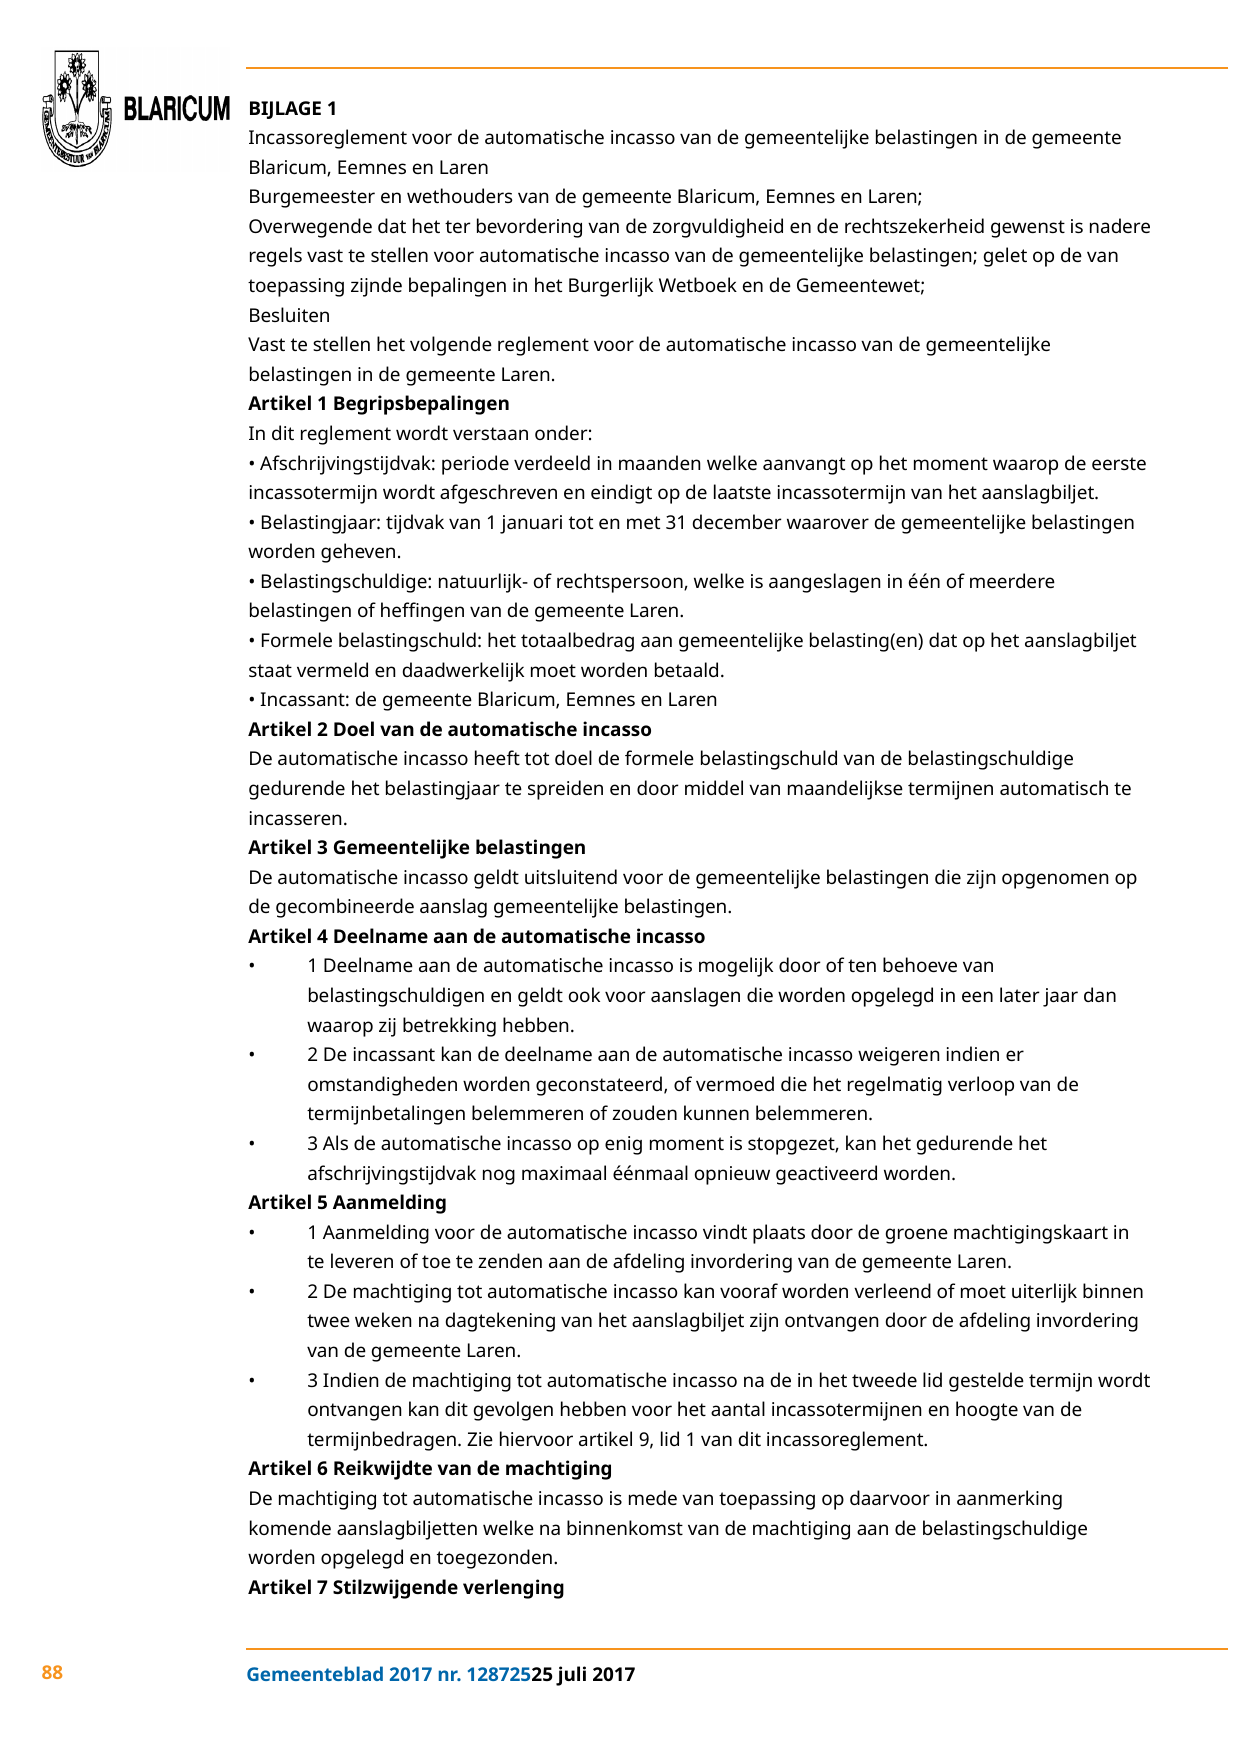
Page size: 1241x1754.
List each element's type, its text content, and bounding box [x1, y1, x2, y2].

text • Afschrijvingstijdvak: periode verdeeld in maanden welke aanvangt op het moment waarop de eerste incassotermijn wordt afgeschreven en eindigt op de laatste incassotermijn van het aanslagbiljet. [248, 450, 1152, 505]
text Burgemeester en wethouders van de gemeente Blaricum, Eemnes en Laren; [248, 183, 1152, 209]
text De automatische incasso geldt uitsluitend voor de gemeentelijke belastingen die zijn opgenomen op de gecombineerde aanslag gemeentelijke belastingen. [248, 864, 1152, 919]
text Artikel 3 Gemeentelijke belastingen [248, 834, 1152, 860]
list 3 Indien de machtiging tot automatische incasso na de in het tweede lid gestelde termijn wordt ontvangen kan dit gevolgen hebben voor het aantal incassotermijnen en hoogte van de termijnbedragen. Zie hiervoor artikel 9, lid 1 van dit incassoreglement. [248, 1367, 1152, 1452]
picture [41, 47, 231, 172]
text Overwegende dat het ter bevordering van de zorgvuldigheid en de rechtszekerheid gewenst is nadere regels vast te stellen voor automatische incasso van de gemeentelijke belastingen; gelet op de van toepassing zijnde bepalingen in het Burgerlijk Wetboek en de Gemeentewet; [248, 213, 1152, 298]
text BIJLAGE 1 [248, 95, 1152, 121]
text Artikel 6 Reikwijdte van de machtiging [248, 1456, 1152, 1481]
text • Belastingjaar: tijdvak van 1 januari tot en met 31 december waarover de gemeentelijke belastingen worden geheven. [248, 509, 1152, 564]
text Besluiten [248, 302, 1152, 328]
text Artikel 4 Deelname aan de automatische incasso [248, 923, 1152, 949]
text • Formele belastingschuld: het totaalbedrag aan gemeentelijke belasting(en) dat op het aanslagbiljet staat vermeld en daadwerkelijk moet worden betaald. [248, 627, 1152, 683]
list 3 Als de automatische incasso op enig moment is stopgezet, kan het gedurende het afschrijvingstijdvak nog maximaal éénmaal opnieuw geactiveerd worden. [248, 1130, 1152, 1186]
text Artikel 5 Aanmelding [248, 1189, 1152, 1215]
text De machtiging tot automatische incasso is mede van toepassing op daarvoor in aanmerking komende aanslagbiljetten welke na binnenkomst van de machtiging aan de belastingschuldige worden opgelegd en toegezonden. [248, 1485, 1152, 1570]
text Artikel 7 Stilzwijgende verlenging [248, 1574, 1152, 1600]
list 1 Aanmelding voor de automatische incasso vindt plaats door de groene machtigingskaart in te leveren of toe te zenden aan de afdeling invordering van de gemeente Laren. [248, 1219, 1152, 1274]
text • Incassant: de gemeente Blaricum, Eemnes en Laren [248, 686, 1152, 712]
text De automatische incasso heeft tot doel de formele belastingschuld van de belastingschuldige gedurende het belastingjaar te spreiden en door middel van maandelijkse termijnen automatisch te incasseren. [248, 746, 1152, 831]
text Artikel 1 Begripsbepalingen [248, 391, 1152, 416]
text Artikel 2 Doel van de automatische incasso [248, 716, 1152, 742]
list 1 Deelname aan de automatische incasso is mogelijk door of ten behoeve van belastingschuldigen en geldt ook voor aanslagen die worden opgelegd in een later jaar dan waarop zij betrekking hebben. [248, 953, 1152, 1038]
list 2 De machtiging tot automatische incasso kan vooraf worden verleend of moet uiterlijk binnen twee weken na dagtekening van het aanslagbiljet zijn ontvangen door de afdeling invordering van de gemeente Laren. [248, 1278, 1152, 1363]
text Incassoreglement voor de automatische incasso van de gemeentelijke belastingen in de gemeente Blaricum, Eemnes en Laren [248, 124, 1152, 180]
text In dit reglement wordt verstaan onder: [248, 420, 1152, 446]
text Vast te stellen het volgende reglement voor de automatische incasso van de gemeentelijke belastingen in de gemeente Laren. [248, 331, 1152, 387]
text • Belastingschuldige: natuurlijk- of rechtspersoon, welke is aangeslagen in één of meerdere belastingen of heffingen van de gemeente Laren. [248, 568, 1152, 623]
list 2 De incassant kan de deelname aan de automatische incasso weigeren indien er omstandigheden worden geconstateerd, of vermoed die het regelmatig verloop van de termijnbetalingen belemmeren of zouden kunnen belemmeren. [248, 1041, 1152, 1126]
